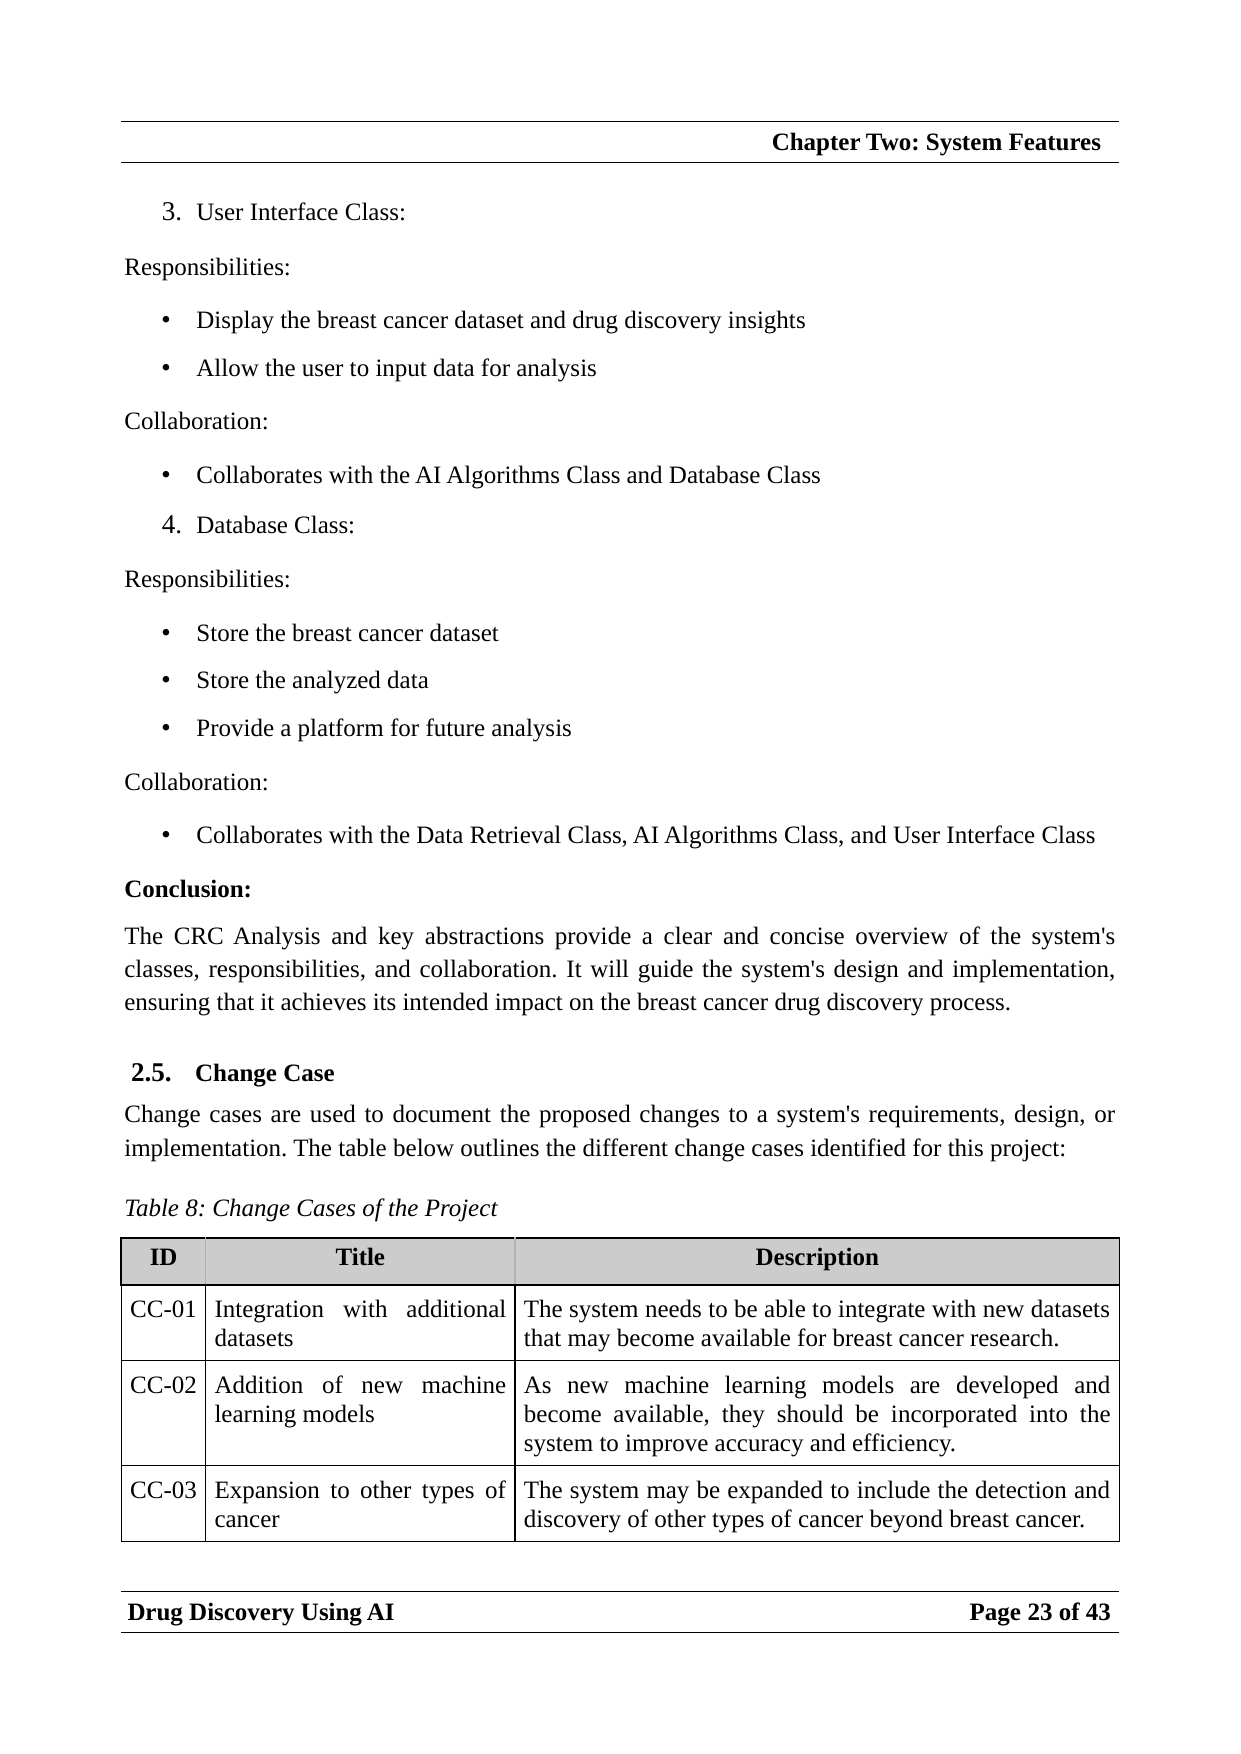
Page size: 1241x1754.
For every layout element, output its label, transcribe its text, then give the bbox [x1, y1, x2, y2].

text Collaboration: [121, 763, 1119, 798]
list Display the breast cancer dataset and drug discovery insights [159, 302, 1119, 334]
text Table 8: Change Cases of the Project [121, 1190, 1119, 1224]
list Provide a platform for future analysis [159, 710, 1119, 745]
table_cell CC-02 [122, 1361, 205, 1465]
table_cell As new machine learning models are developed and become available, they should be incorporated into the system to improve accuracy and efficiency. [516, 1361, 1119, 1465]
table_cell Expansion to other types of cancer [206, 1466, 514, 1541]
table_cell The system may be expanded to include the detection and discovery of other types of cancer beyond breast cancer. [516, 1466, 1119, 1541]
text Responsibilities: [121, 248, 1119, 283]
text Collaboration: [121, 403, 1119, 438]
subtitle Change Case [121, 1053, 1119, 1087]
list Store the breast cancer dataset [159, 615, 1119, 646]
table_header Description [516, 1239, 1119, 1284]
list Store the analyzed data [159, 662, 1119, 694]
table_cell The system needs to be able to integrate with new datasets that may become available for breast cancer research. [516, 1286, 1119, 1360]
list User Interface Class: [159, 192, 1119, 229]
list Allow the user to input data for analysis [159, 350, 1119, 384]
table_cell Integration with additional datasets [206, 1286, 514, 1360]
list Collaborates with the Data Retrieval Class, AI Algorithms Class, and User Interface Class [159, 817, 1119, 852]
table_header Title [206, 1239, 514, 1284]
table_cell CC-01 [122, 1286, 205, 1360]
table_header ID [122, 1239, 205, 1284]
table_cell CC-03 [122, 1466, 205, 1541]
text Responsibilities: [121, 561, 1119, 596]
table_cell Addition of new machine learning models [206, 1361, 514, 1465]
list Database Class: [159, 505, 1119, 542]
text The CRC Analysis and key abstractions provide a clear and concise overview of the system's classes, responsibilities, and collaboration. It will guide the system's design and implementation, ensuring that it achieves its intended impact on the breast cancer drug discovery process. [121, 918, 1119, 1016]
list Collaborates with the AI Algorithms Class and Database Class [159, 457, 1119, 489]
text Change cases are used to document the proposed changes to a system's requirements, design, or implementation. The table below outlines the different change cases identified for this project: [121, 1097, 1119, 1161]
text Conclusion: [121, 871, 1119, 903]
